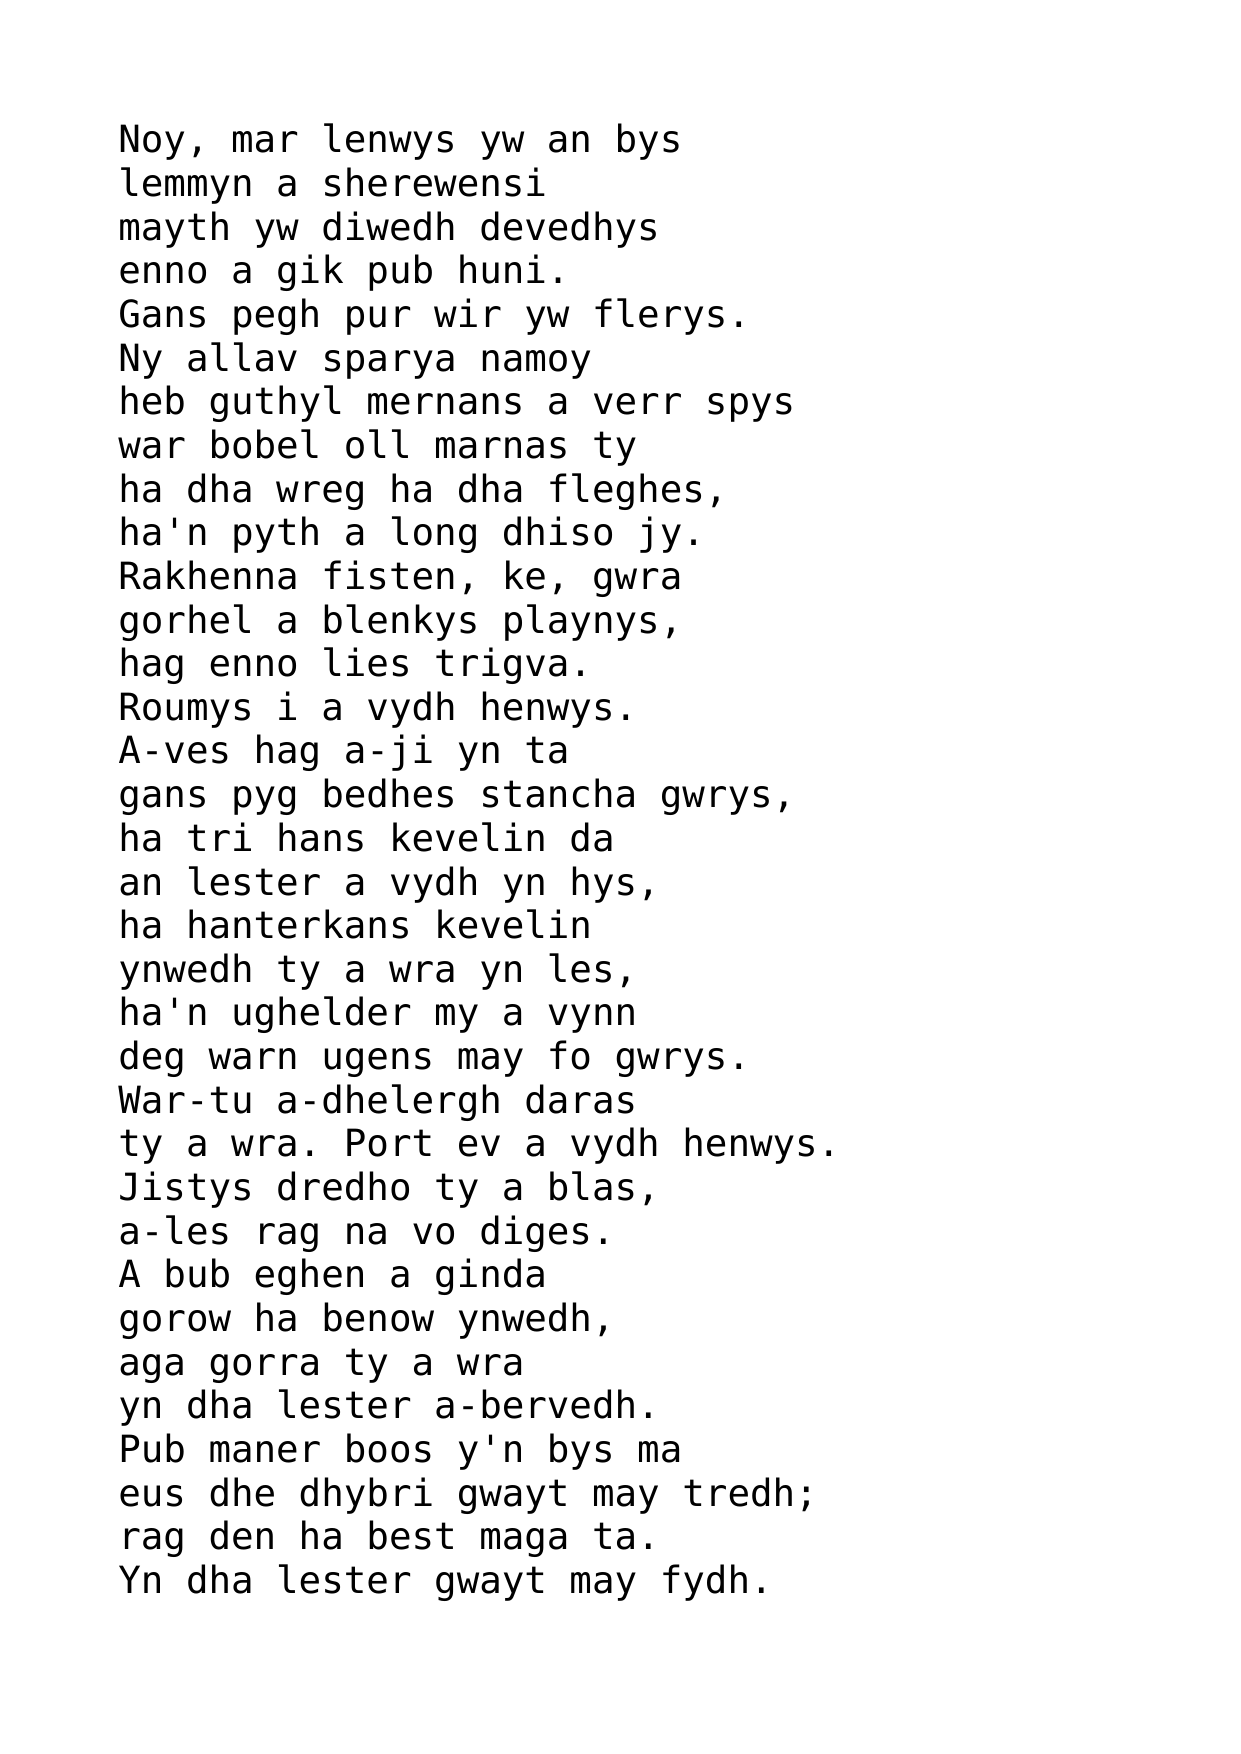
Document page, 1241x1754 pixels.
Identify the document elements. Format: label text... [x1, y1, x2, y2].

text War-tu a-dhelergh daras [118, 1078, 1122, 1122]
text Noy, mar lenwys yw an bys [118, 118, 1122, 162]
text A-ves hag a-ji yn ta [118, 729, 1122, 773]
text rag den ha best maga ta. [118, 1515, 1122, 1558]
text eus dhe dhybri gwayt may tredh; [118, 1471, 1122, 1515]
text a-les rag na vo diges. [118, 1209, 1122, 1253]
text heb guthyl mernans a verr spys [118, 380, 1122, 424]
text mayth yw diwedh devedhys [118, 205, 1122, 249]
text ha'n ughelder my a vynn [118, 991, 1122, 1035]
text enno a gik pub huni. [118, 249, 1122, 293]
text Roumys i a vydh henwys. [118, 686, 1122, 729]
text Gans pegh pur wir yw flerys. [118, 293, 1122, 336]
text deg warn ugens may fo gwrys. [118, 1035, 1122, 1078]
text an lester a vydh yn hys, [118, 860, 1122, 904]
text lemmyn a sherewensi [118, 162, 1122, 205]
text gorhel a blenkys playnys, [118, 598, 1122, 642]
text gorow ha benow ynwedh, [118, 1297, 1122, 1340]
text Rakhenna fisten, ke, gwra [118, 554, 1122, 598]
text Ny allav sparya namoy [118, 336, 1122, 380]
text war bobel oll marnas ty [118, 424, 1122, 467]
text ha'n pyth a long dhiso jy. [118, 511, 1122, 554]
text hag enno lies trigva. [118, 642, 1122, 686]
text gans pyg bedhes stancha gwrys, [118, 773, 1122, 816]
text aga gorra ty a wra [118, 1340, 1122, 1384]
text ha tri hans kevelin da [118, 816, 1122, 860]
text yn dha lester a-bervedh. [118, 1384, 1122, 1427]
text A bub eghen a ginda [118, 1253, 1122, 1297]
text Yn dha lester gwayt may fydh. [118, 1558, 1122, 1602]
text ty a wra. Port ev a vydh henwys. [118, 1122, 1122, 1166]
text ha dha wreg ha dha fleghes, [118, 467, 1122, 511]
text ynwedh ty a wra yn les, [118, 947, 1122, 991]
text Jistys dredho ty a blas, [118, 1166, 1122, 1209]
text ha hanterkans kevelin [118, 904, 1122, 947]
text Pub maner boos y'n bys ma [118, 1427, 1122, 1471]
